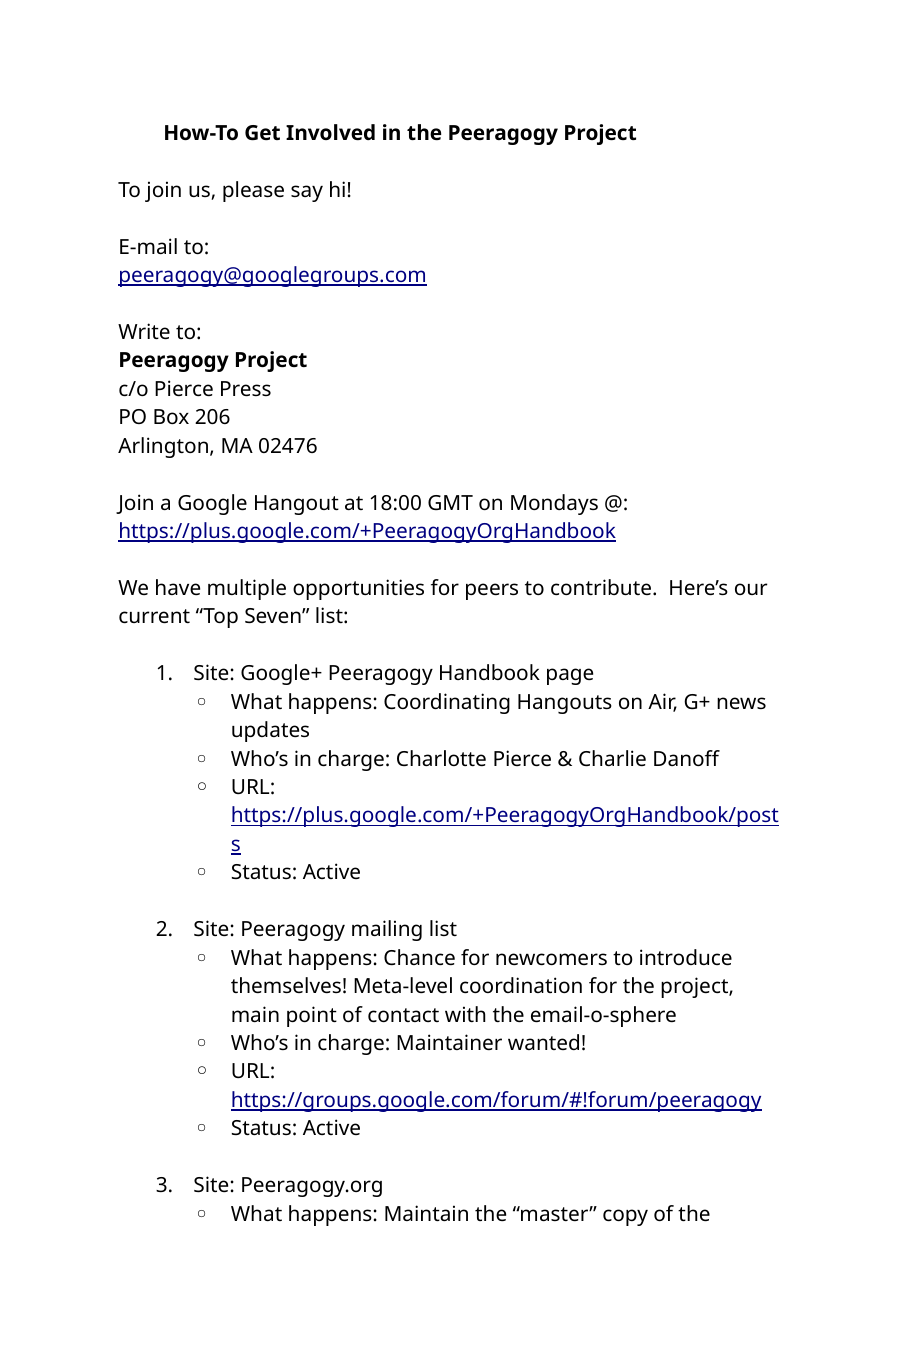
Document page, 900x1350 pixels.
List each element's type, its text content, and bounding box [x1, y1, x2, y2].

text We have multiple opportunities for peers to contribute. Here’s our current “Top Seven” list: [118, 573, 782, 630]
list URL: https://groups.google.com/forum/#!forum/peeragogy [193, 1057, 782, 1113]
list Site: Google+ Peeragogy Handbook page [156, 658, 782, 687]
text Join a Google Hangout at 18:00 GMT on Mondays @: [118, 488, 782, 516]
text Arlington, MA 02476 [118, 431, 782, 459]
text peeragogy@googlegroups.com [118, 260, 782, 289]
text c/o Pierce Press [118, 374, 782, 402]
list Who’s in charge: Maintainer wanted! [193, 1028, 782, 1057]
text https://plus.google.com/+PeeragogyOrgHandbook [118, 516, 782, 545]
list Status: Active [193, 857, 782, 886]
list What happens: Maintain the “master” copy of the [193, 1199, 782, 1227]
text E-mail to: [118, 232, 782, 260]
list Site: Peeragogy mailing list [156, 914, 782, 943]
subtitle How-To Get Involved in the Peeragogy Project [163, 118, 782, 147]
list Site: Peeragogy.org [156, 1170, 782, 1199]
list What happens: Coordinating Hangouts on Air, G+ news updates [193, 687, 782, 744]
list What happens: Chance for newcomers to introduce themselves! Meta-level coordination for the project, main point of contact with the email-o-sphere [193, 943, 782, 1028]
text PO Box 206 [118, 402, 782, 431]
list URL: https://plus.google.com/+PeeragogyOrgHandbook/posts [193, 772, 782, 857]
text Write to: [118, 317, 782, 346]
list Status: Active [193, 1113, 782, 1142]
text To join us, please say hi! [118, 175, 782, 203]
text Peeragogy Project [118, 346, 782, 374]
list Who’s in charge: Charlotte Pierce & Charlie Danoff [193, 744, 782, 772]
